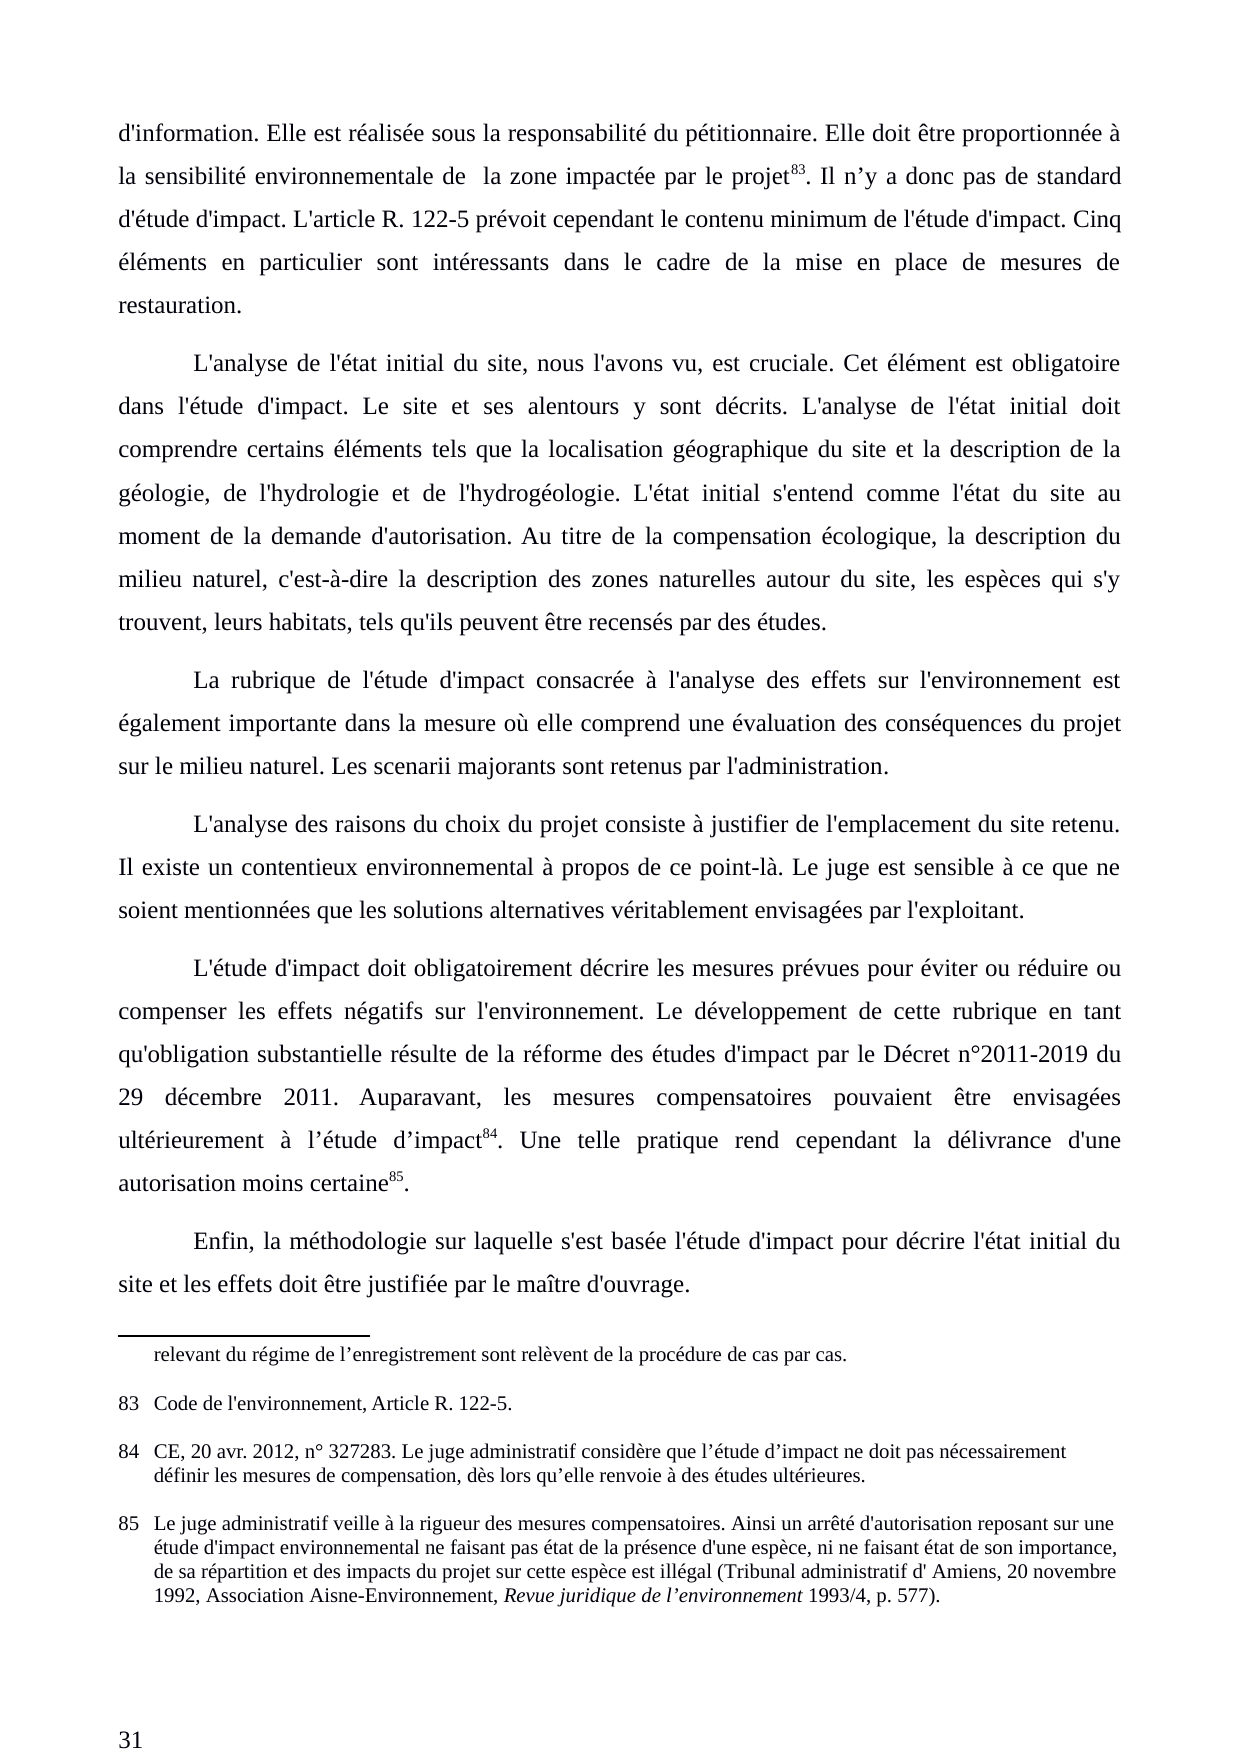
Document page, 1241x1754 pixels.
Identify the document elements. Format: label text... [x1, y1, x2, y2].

text d'information. Elle est réalisée sous la responsabilité du pétitionnaire. Elle doit être proportionnée à la sensibilité environnementale de la zone impactée par le projet. Il n’y a donc pas de standard d'étude d'impact. L'article R. 122-5 prévoit cependant le contenu minimum de l'étude d'impact. Cinq éléments en particulier sont intéressants dans le cadre de la mise en place de mesures de restauration. [118, 118, 1122, 319]
text relevant du régime de l’enregistrement sont relèvent de la procédure de cas par cas. [118, 1342, 1122, 1366]
text L'analyse de l'état initial du site, nous l'avons vu, est cruciale. Cet élément est obligatoire dans l'étude d'impact. Le site et ses alentours y sont décrits. L'analyse de l'état initial doit comprendre certains éléments tels que la localisation géographique du site et la description de la géologie, de l'hydrologie et de l'hydrogéologie. L'état initial s'entend comme l'état du site au moment de la demande d'autorisation. Au titre de la compensation écologique, la description du milieu naturel, c'est-à-dire la description des zones naturelles autour du site, les espèces qui s'y trouvent, leurs habitats, tels qu'ils peuvent être recensés par des études. [118, 348, 1122, 636]
text CE, 20 avr. 2012, n° 327283. Le juge administratif considère que l’étude d’impact ne doit pas nécessairement définir les mesures de compensation, dès lors qu’elle renvoie à des études ultérieures. [118, 1439, 1122, 1487]
text Code de l'environnement, Article R. 122-5. [118, 1391, 1122, 1414]
text Le juge administratif veille à la rigueur des mesures compensatoires. Ainsi un arrêté d'autorisation reposant sur une étude d'impact environnemental ne faisant pas état de la présence d'une espèce, ni ne faisant état de son importance, de sa répartition et des impacts du projet sur cette espèce est illégal (Tribunal administratif d' Amiens, 20 novembre 1992, Association Aisne-Environnement, Revue juridique de l’environnement 1993/4, p. 577). [118, 1511, 1122, 1607]
text L'analyse des raisons du choix du projet consiste à justifier de l'emplacement du site retenu. Il existe un contentieux environnemental à propos de ce point-là. Le juge est sensible à ce que ne soient mentionnées que les solutions alternatives véritablement envisagées par l'exploitant. [118, 809, 1122, 924]
text La rubrique de l'étude d'impact consacrée à l'analyse des effets sur l'environnement est également importante dans la mesure où elle comprend une évaluation des conséquences du projet sur le milieu naturel. Les scenarii majorants sont retenus par l'administration. [118, 665, 1122, 780]
text L'étude d'impact doit obligatoirement décrire les mesures prévues pour éviter ou réduire ou compenser les effets négatifs sur l'environnement. Le développement de cette rubrique en tant qu'obligation substantielle résulte de la réforme des études d'impact par le Décret n°2011-2019 du 29 décembre 2011. Auparavant, les mesures compensatoires pouvaient être envisagées ultérieurement à l’étude d’impact. Une telle pratique rend cependant la délivrance d'une autorisation moins certaine. [118, 953, 1122, 1197]
text Enfin, la méthodologie sur laquelle s'est basée l'étude d'impact pour décrire l'état initial du site et les effets doit être justifiée par le maître d'ouvrage. [118, 1226, 1122, 1298]
